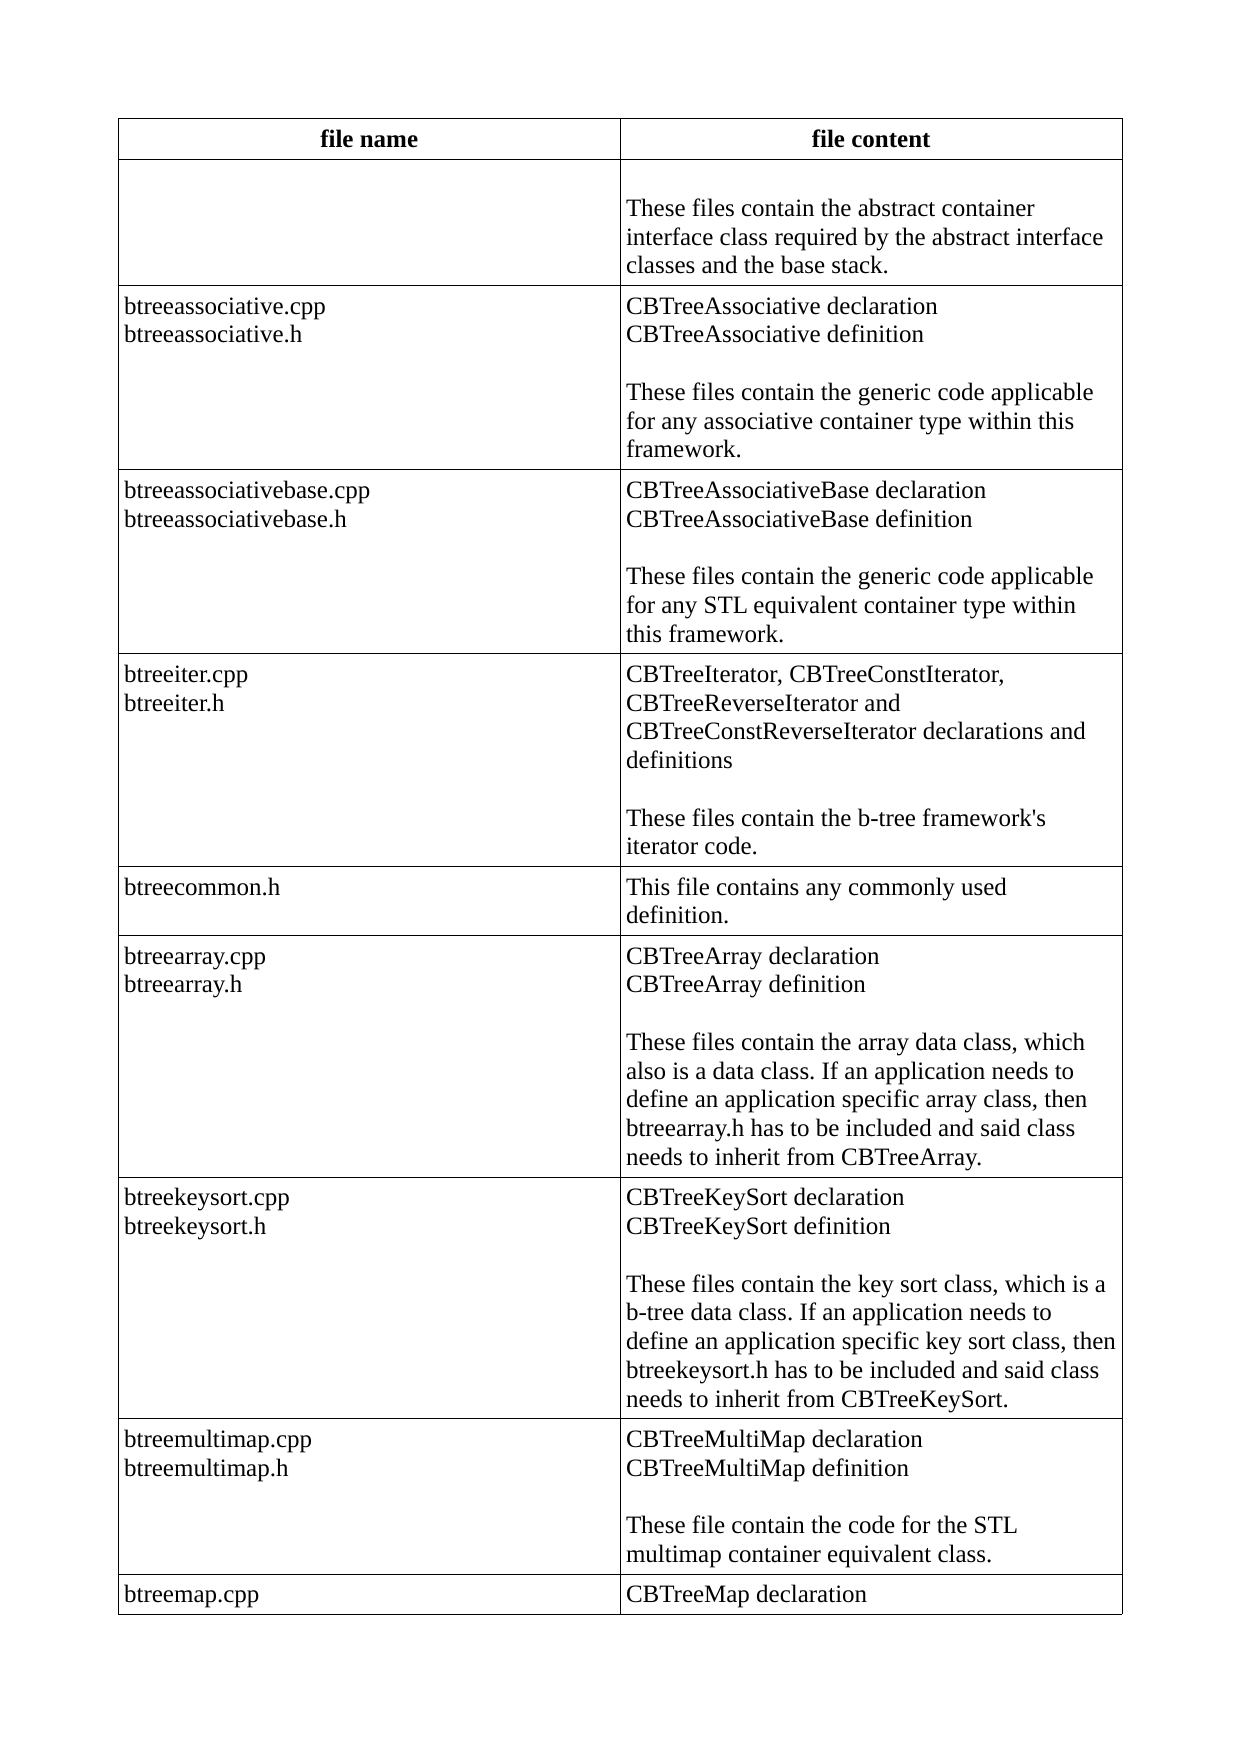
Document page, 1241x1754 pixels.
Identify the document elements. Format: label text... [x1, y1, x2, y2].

table_cell CBTreeArray declaration CBTreeArray definition These files contain the array data class, which also is a data class. If an application needs to define an application specific array class, then btreearray.h has to be included and said class needs to inherit from CBTreeArray. [621, 936, 1122, 1177]
table_cell btreearray.cpp btreearray.h [119, 936, 620, 1177]
table_header file content [621, 119, 1122, 158]
table_cell btreeiter.cpp btreeiter.h [119, 654, 620, 866]
table_cell btreekeysort.cpp btreekeysort.h [119, 1178, 620, 1418]
table_cell CBTreeKeySort declaration CBTreeKeySort definition These files contain the key sort class, which is a b-tree data class. If an application needs to define an application specific key sort class, then btreekeysort.h has to be included and said class needs to inherit from CBTreeKeySort. [621, 1178, 1122, 1418]
table_cell [119, 160, 620, 285]
table_cell CBTreeAssociative declaration CBTreeAssociative definition These files contain the generic code applicable for any associative container type within this framework. [621, 286, 1122, 469]
table_cell btreemultimap.cpp btreemultimap.h [119, 1419, 620, 1573]
table_cell btreeassociativebase.cpp btreeassociativebase.h [119, 470, 620, 653]
table_cell CBTreeMultiMap declaration CBTreeMultiMap definition These file contain the code for the STL multimap container equivalent class. [621, 1419, 1122, 1573]
table_cell btreecommon.h [119, 867, 620, 935]
table_cell CBTreeAssociativeBase declaration CBTreeAssociativeBase definition These files contain the generic code applicable for any STL equivalent container type within this framework. [621, 470, 1122, 653]
table_cell CBTreeMap declaration [621, 1575, 1122, 1614]
table_cell btreemap.cpp [119, 1575, 620, 1614]
table_cell This file contains any commonly used definition. [621, 867, 1122, 935]
table_cell CBTreeIterator, CBTreeConstIterator, CBTreeReverseIterator and CBTreeConstReverseIterator declarations and definitions These files contain the b-tree framework's iterator code. [621, 654, 1122, 866]
table_cell These files contain the abstract container interface class required by the abstract interface classes and the base stack. [621, 160, 1122, 285]
table_header file name [119, 119, 620, 158]
table_cell btreeassociative.cpp btreeassociative.h [119, 286, 620, 469]
